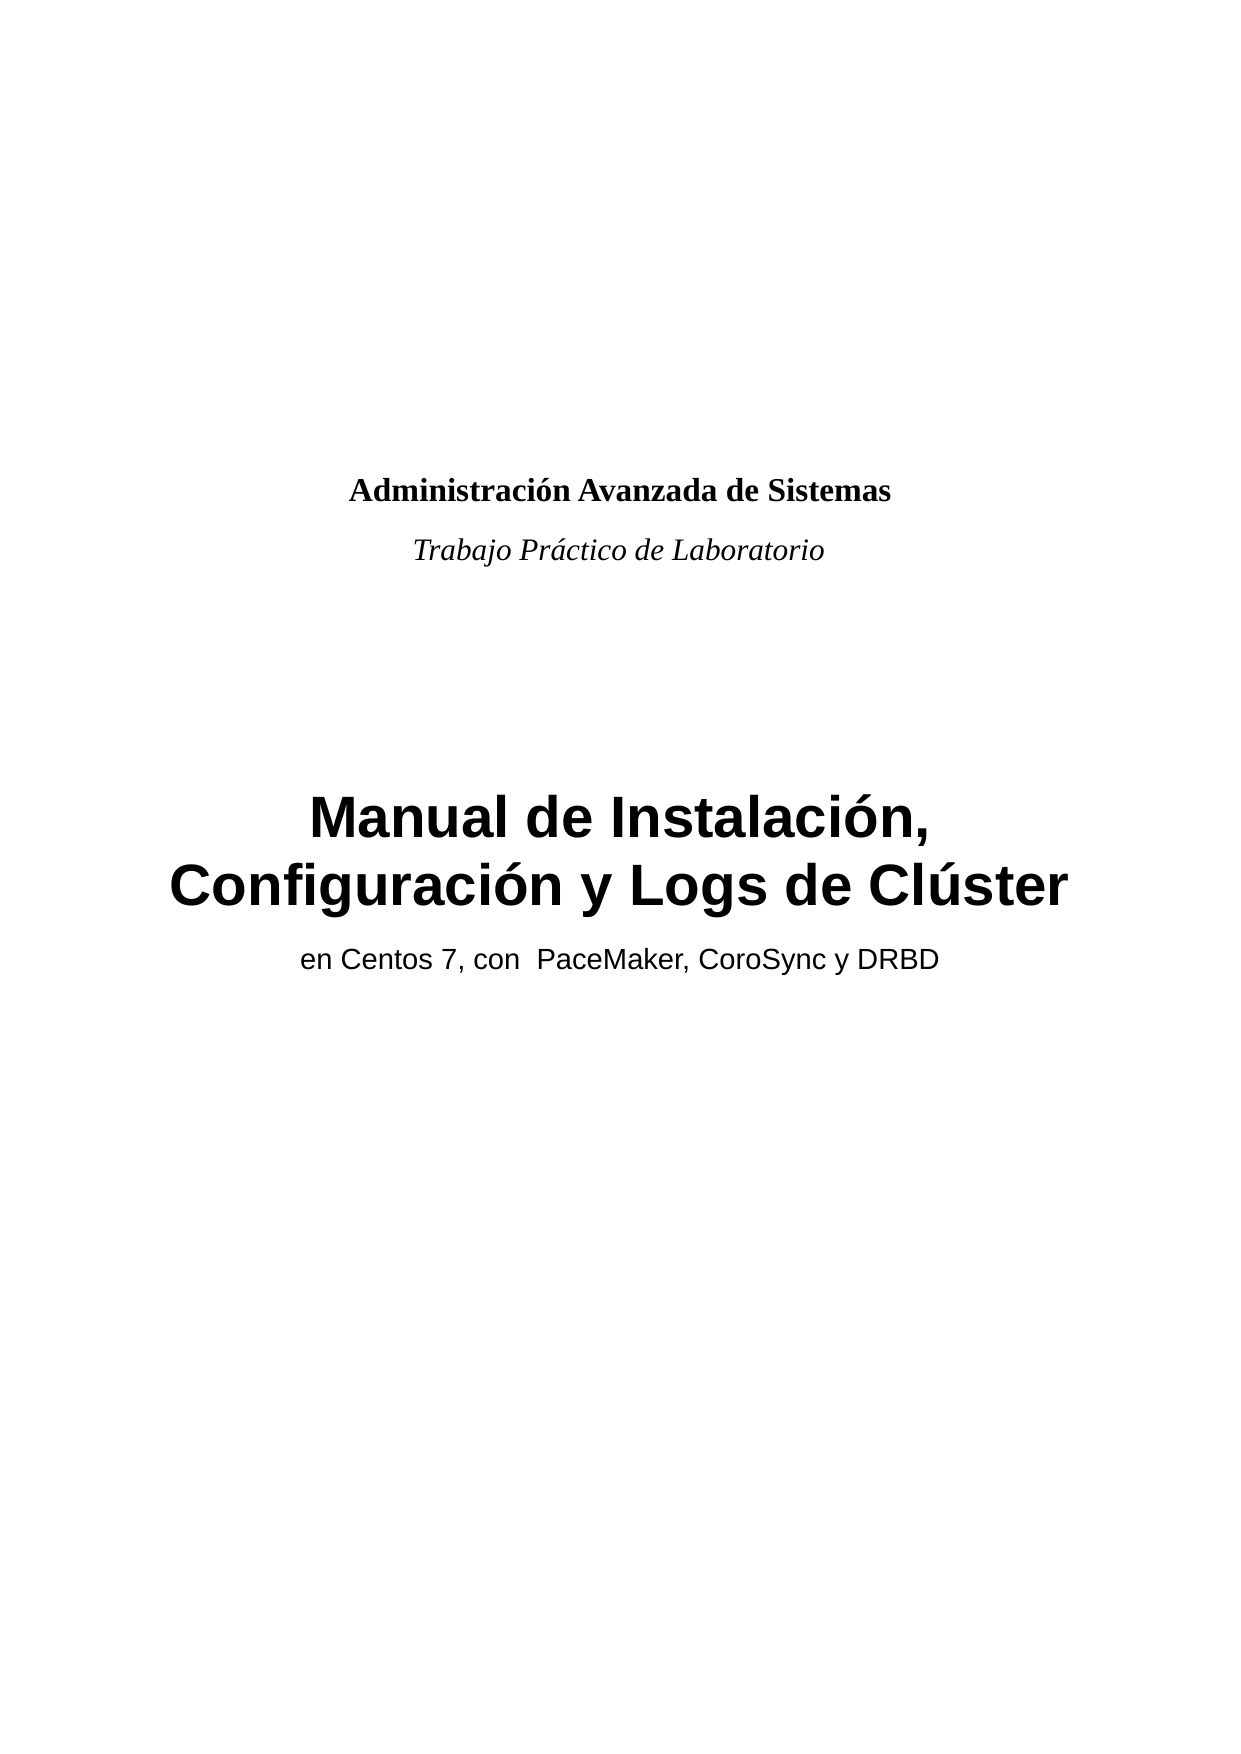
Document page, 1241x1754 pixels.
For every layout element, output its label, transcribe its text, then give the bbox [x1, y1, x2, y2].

text Trabajo Práctico de Laboratorio [118, 531, 1122, 567]
subtitle en Centos 7, con PaceMaker, CoroSync y DRBD [118, 942, 1122, 976]
text Administración Avanzada de Sistemas [118, 470, 1122, 509]
title Manual de Instalación, Configuración y Logs de Clúster [118, 783, 1122, 917]
